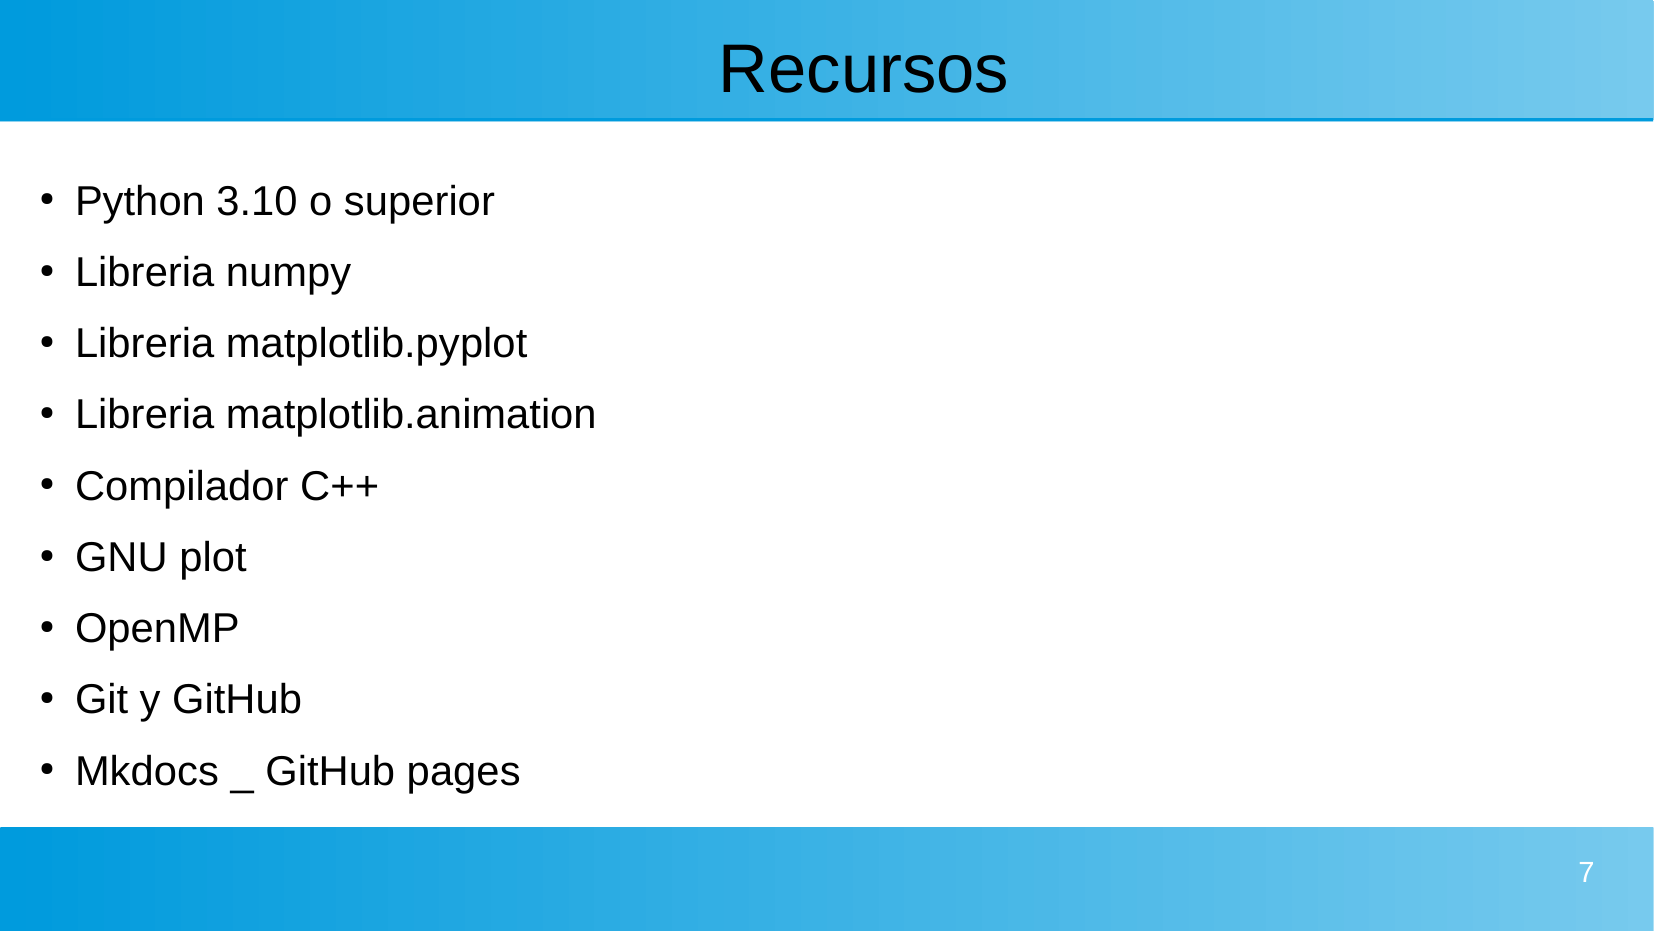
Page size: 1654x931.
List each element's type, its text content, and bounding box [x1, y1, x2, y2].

list Python 3.10 o superior Libreria numpy Libreria matplotlib.pyplot Libreria matplotlib.animation Compilador C++ GNU plot OpenMP Git y GitHub Mkdocs _ GitHub pages [39, 177, 1576, 826]
title Recursos [59, 29, 1595, 108]
